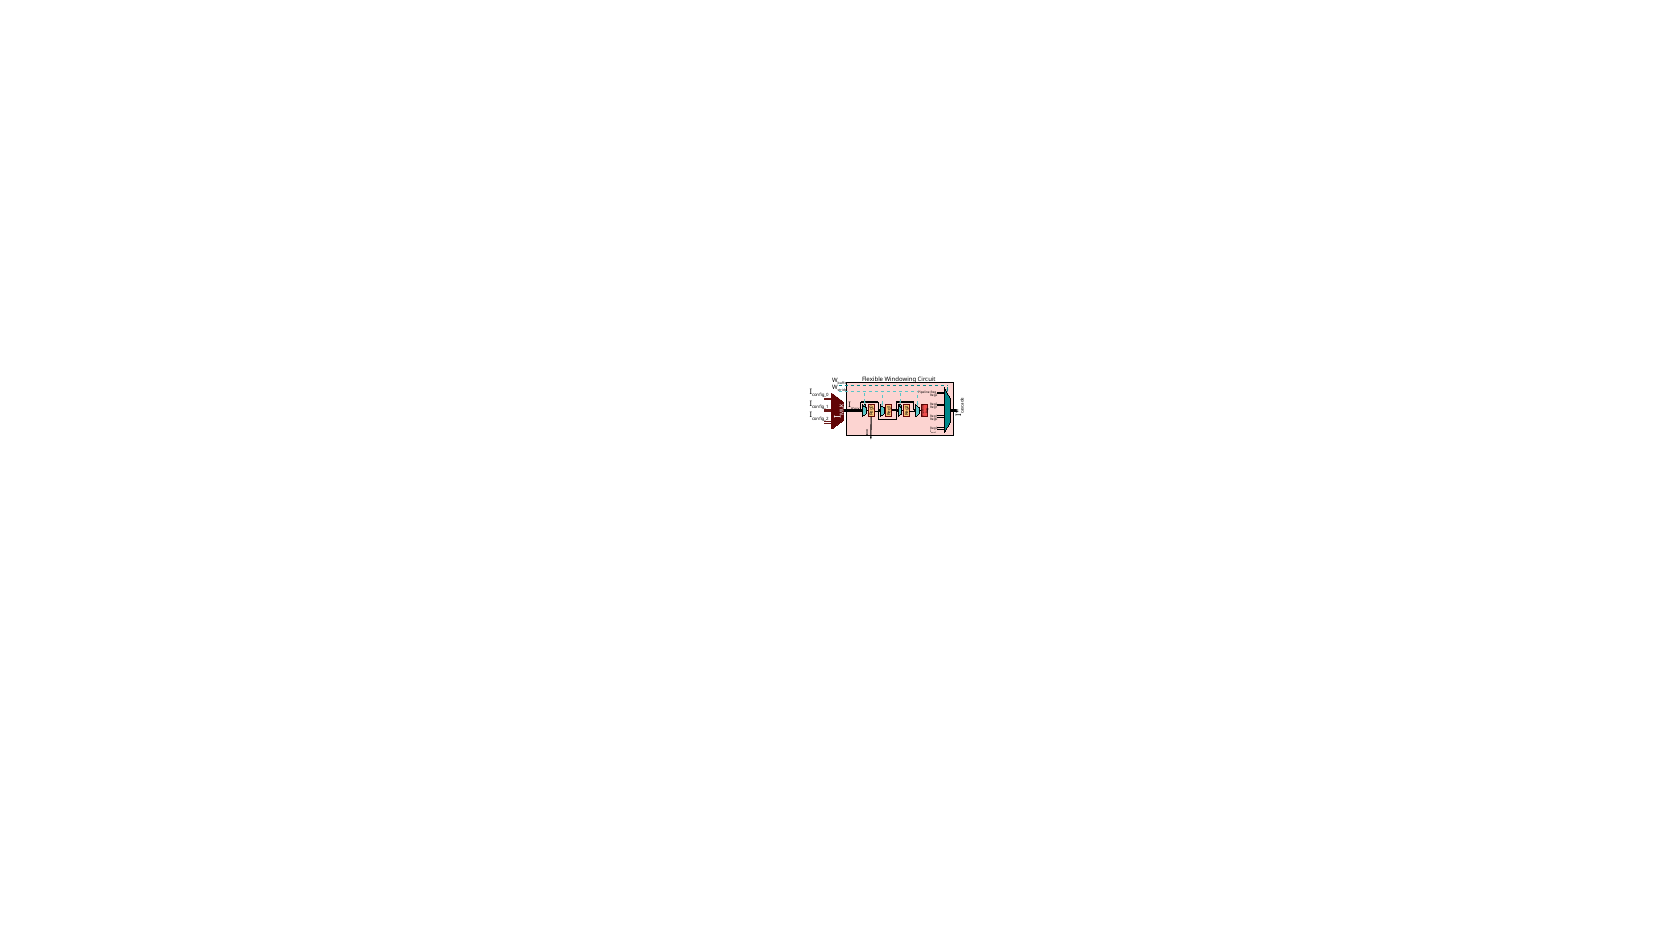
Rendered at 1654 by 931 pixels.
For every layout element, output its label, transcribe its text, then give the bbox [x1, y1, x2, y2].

text_box Reg2 [952, 385, 968, 394]
text_box Iconfig_1 [794, 390, 817, 402]
text_box Reg1 [915, 406, 944, 418]
text_box Reg1 [951, 397, 968, 406]
text_box Wstride [817, 375, 870, 402]
text_box [897, 403, 920, 436]
text_box [886, 395, 903, 409]
text_box [886, 411, 896, 419]
text_box [944, 395, 951, 433]
text_box Icascade [952, 378, 972, 432]
text_box Reg1 [885, 404, 892, 417]
text_box [846, 419, 870, 436]
text_box Reg1 [951, 406, 968, 418]
text_box Reg1 [915, 397, 944, 406]
text_box IMUX [831, 393, 844, 429]
text_box Iconfig_0 [794, 378, 817, 390]
text_box Reg0 [868, 404, 875, 417]
text_box Wbuffer [817, 368, 847, 375]
text_box I [851, 420, 904, 447]
text_box Flexible Windowing Circuit [847, 368, 952, 395]
text_box Reg0 [915, 418, 968, 445]
text_box Iconfig_2 [794, 402, 831, 429]
text_box [862, 404, 867, 417]
text_box Imux [844, 395, 886, 419]
